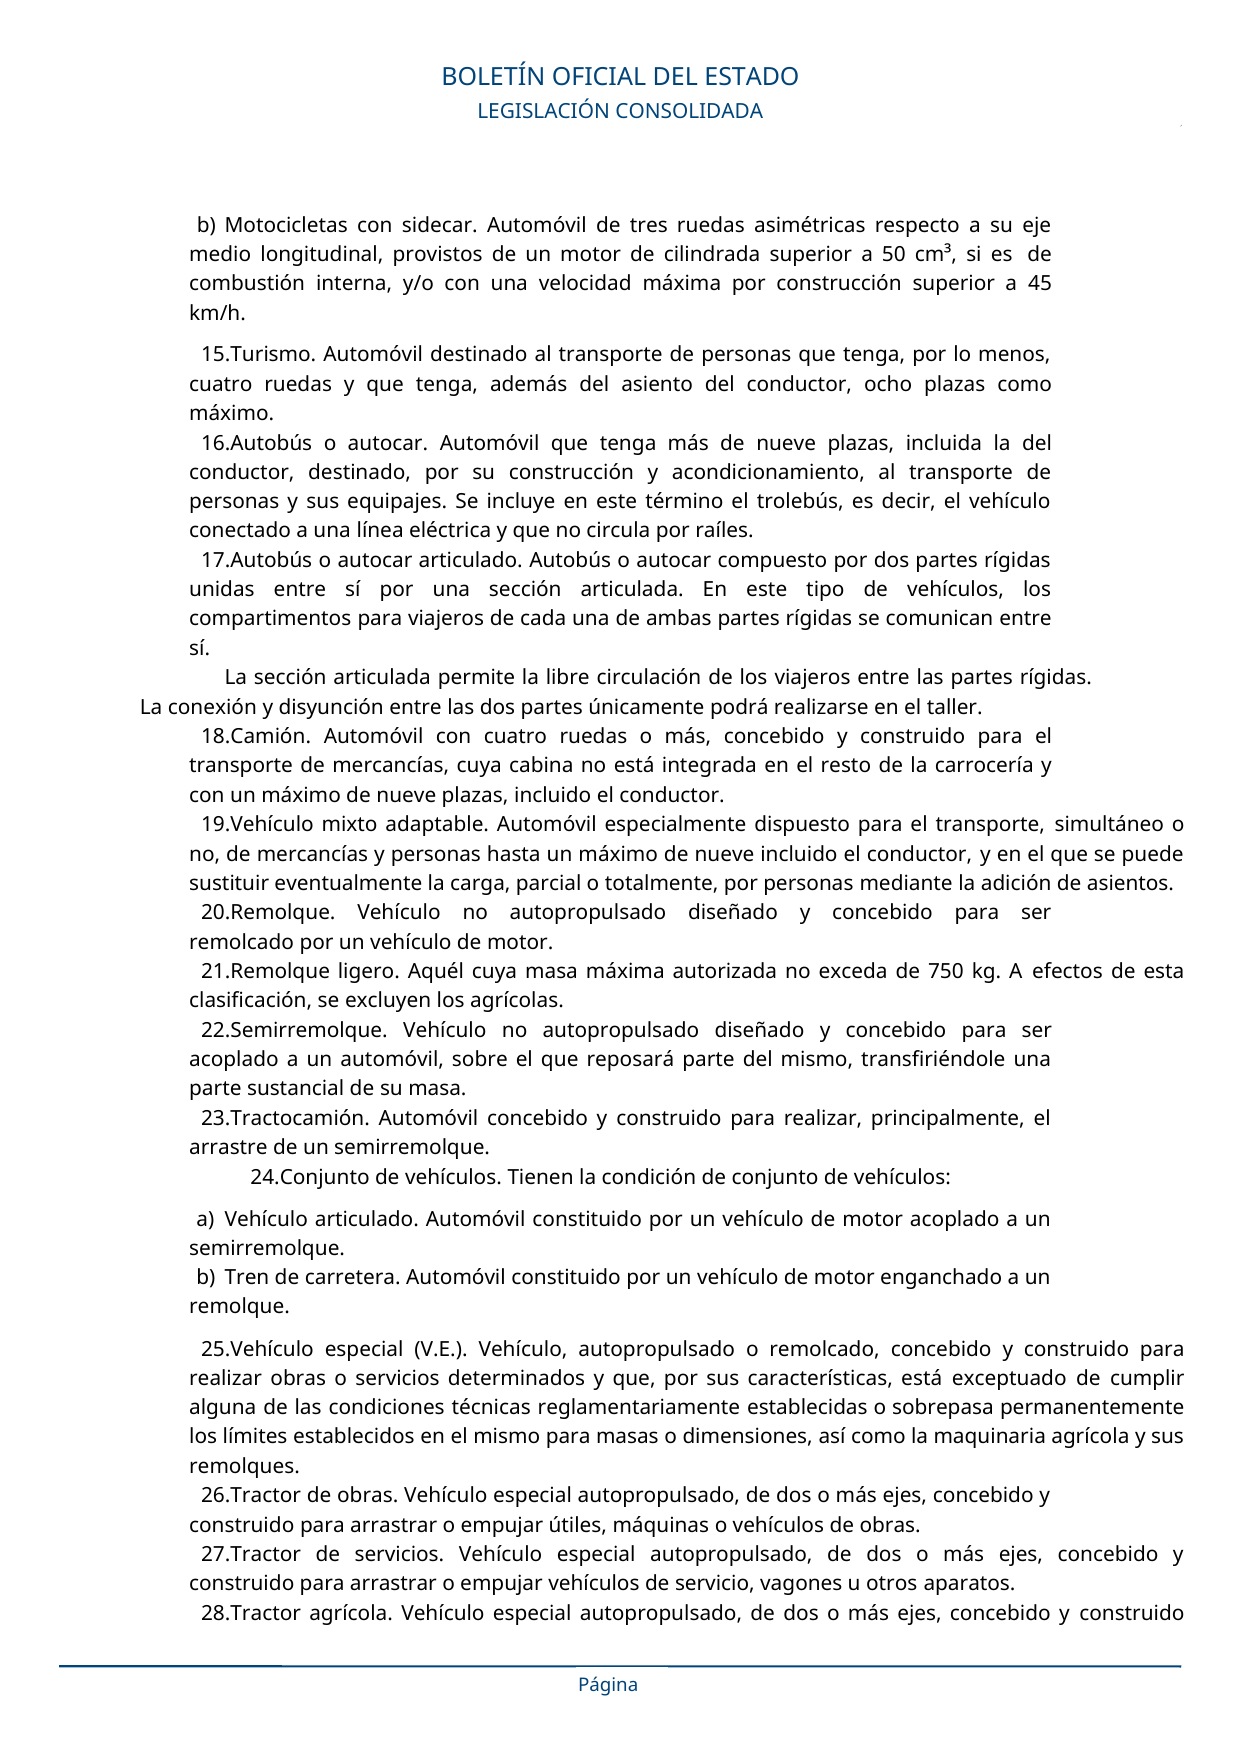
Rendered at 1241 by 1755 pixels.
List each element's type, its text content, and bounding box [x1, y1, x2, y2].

list Vehículo mixto adaptable. Automóvil especialmente dispuesto para el transporte, simultáneo o no, de mercancías y personas hasta un máximo de nueve incluido el conductor, y en el que se puede sustituir eventualmente la carga, parcial o totalmente, por personas mediante la adición de asientos. [165, 809, 1184, 896]
list Tractocamión. Automóvil concebido y construido para realizar, principalmente, el arrastre de un semirremolque. [165, 1103, 1052, 1161]
list Motocicletas con sidecar. Automóvil de tres ruedas asimétricas respecto a su eje medio longitudinal, provistos de un motor de cilindrada superior a 50 cm³, si es de combustión interna, y/o con una velocidad máxima por construcción superior a 45 km/h. [161, 210, 1052, 326]
list Tractor de obras. Vehículo especial autopropulsado, de dos o más ejes, concebido y construido para arrastrar o empujar útiles, máquinas o vehículos de obras. [165, 1480, 1052, 1538]
list Remolque ligero. Aquél cuya masa máxima autorizada no exceda de 750 kg. A efectos de esta clasificación, se excluyen los agrícolas. [165, 956, 1184, 1014]
text La conexión y disyunción entre las dos partes únicamente podrá realizarse en el taller. [139, 692, 1184, 720]
list Tractor de servicios. Vehículo especial autopropulsado, de dos o más ejes, concebido y construido para arrastrar o empujar vehículos de servicio, vagones u otros aparatos. [165, 1539, 1184, 1597]
list Tren de carretera. Automóvil constituido por un vehículo de motor enganchado a un remolque. [161, 1262, 1052, 1320]
list Camión. Automóvil con cuatro ruedas o más, concebido y construido para el transporte de mercancías, cuya cabina no está integrada en el resto de la carrocería y con un máximo de nueve plazas, incluido el conductor. [165, 721, 1052, 808]
list Autobús o autocar articulado. Autobús o autocar compuesto por dos partes rígidas unidas entre sí por una sección articulada. En este tipo de vehículos, los compartimentos para viajeros de cada una de ambas partes rígidas se comunican entre sí. [165, 545, 1052, 661]
list Turismo. Automóvil destinado al transporte de personas que tenga, por lo menos, cuatro ruedas y que tenga, además del asiento del conductor, ocho plazas como máximo. [165, 339, 1052, 427]
list Autobús o autocar. Automóvil que tenga más de nueve plazas, incluida la del conductor, destinado, por su construcción y acondicionamiento, al transporte de personas y sus equipajes. Se incluye en este término el trolebús, es decir, el vehículo conectado a una línea eléctrica y que no circula por raíles. [165, 428, 1052, 544]
list Semirremolque. Vehículo no autopropulsado diseñado y concebido para ser acoplado a un automóvil, sobre el que reposará parte del mismo, transfiriéndole una parte sustancial de su masa. [165, 1015, 1052, 1102]
list Vehículo articulado. Automóvil constituido por un vehículo de motor acoplado a un semirremolque. [161, 1204, 1052, 1261]
list Remolque. Vehículo no autopropulsado diseñado y concebido para ser remolcado por un vehículo de motor. [165, 897, 1052, 955]
list Vehículo especial (V.E.). Vehículo, autopropulsado o remolcado, concebido y construido para realizar obras o servicios determinados y que, por sus características, está exceptuado de cumplir alguna de las condiciones técnicas reglamentariamente establecidas o sobrepasa permanentemente los límites establecidos en el mismo para masas o dimensiones, así como la maquinaria agrícola y sus remolques. [165, 1334, 1184, 1479]
list Tractor agrícola. Vehículo especial autopropulsado, de dos o más ejes, concebido y construido [165, 1598, 1184, 1626]
list Conjunto de vehículos. Tienen la condición de conjunto de vehículos: [250, 1162, 1184, 1190]
text La sección articulada permite la libre circulación de los viajeros entre las partes rígidas. [224, 662, 1184, 691]
